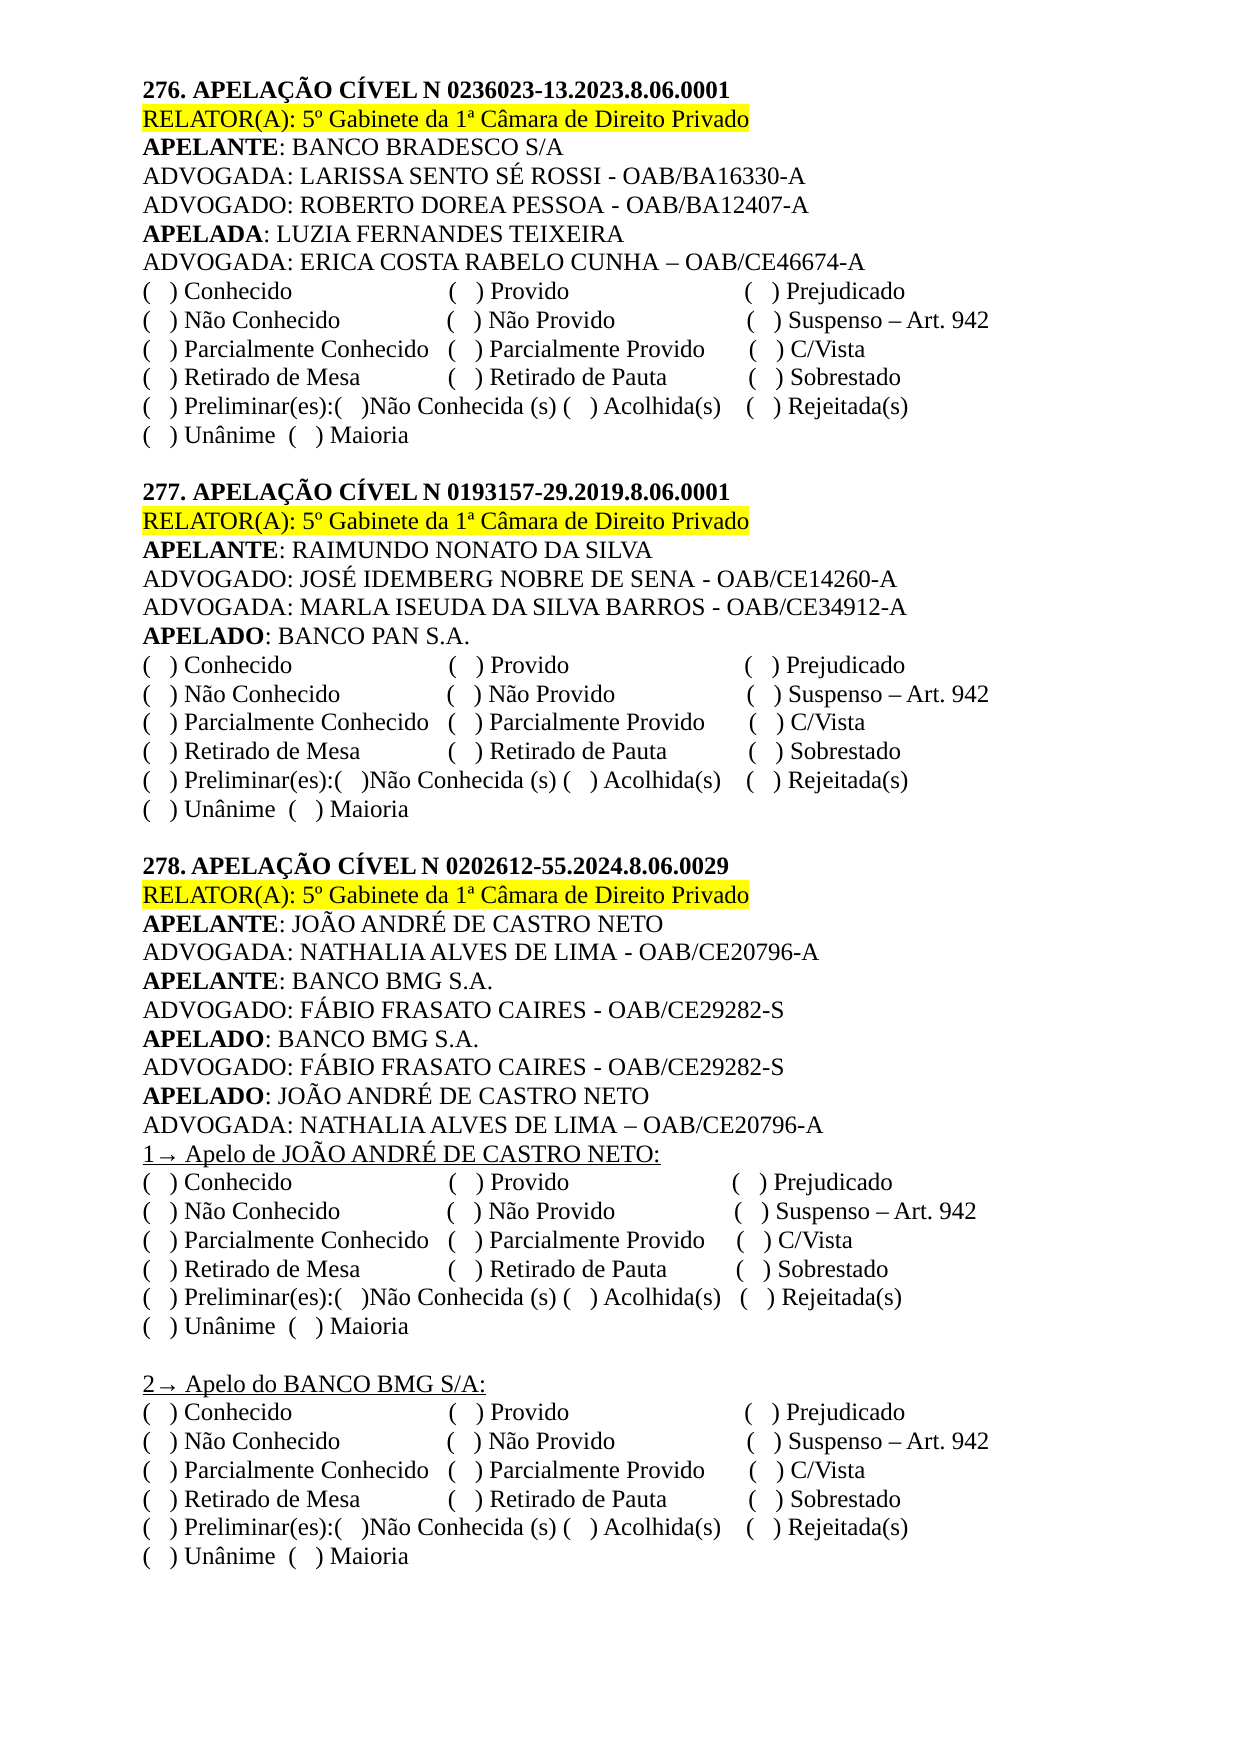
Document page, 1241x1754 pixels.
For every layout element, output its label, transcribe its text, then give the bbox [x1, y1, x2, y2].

text ( ) Parcialmente Conhecido ( ) Parcialmente Provido ( ) C/Vista [142, 707, 1158, 736]
text ( ) Preliminar(es):( )Não Conhecida (s) ( ) Acolhida(s) ( ) Rejeitada(s) [142, 1512, 1158, 1541]
text ( ) Não Conhecido ( ) Não Provido ( ) Suspenso – Art. 942 [142, 1426, 1158, 1455]
text ( ) Unânime ( ) Maioria [142, 1311, 1158, 1340]
text ( ) Preliminar(es):( )Não Conhecida (s) ( ) Acolhida(s) ( ) Rejeitada(s) [142, 765, 1158, 794]
text ( ) Conhecido ( ) Provido ( ) Prejudicado [142, 1167, 1141, 1196]
text ( ) Não Conhecido ( ) Não Provido ( ) Suspenso – Art. 942 [142, 1196, 1158, 1225]
text ( ) Retirado de Mesa ( ) Retirado de Pauta ( ) Sobrestado [142, 1254, 1158, 1282]
text 278. APELAÇÃO CÍVEL N 0202612-55.2024.8.06.0029 RELATOR(A): 5º Gabinete da 1ª Câmara de Direito Privado APELANTE: JOÃO ANDRÉ DE CASTRO NETO ADVOGADA: NATHALIA ALVES DE LIMA - OAB/CE20796-A APELANTE: BANCO BMG S.A. ADVOGADO: FÁBIO FRASATO CAIRES - OAB/CE29282-S APELADO: BANCO BMG S.A. ADVOGADO: FÁBIO FRASATO CAIRES - OAB/CE29282-S APELADO: JOÃO ANDRÉ DE CASTRO NETO ADVOGADA: NATHALIA ALVES DE LIMA – OAB/CE20796-A [142, 851, 1141, 1139]
text ( ) Preliminar(es):( )Não Conhecida (s) ( ) Acolhida(s) ( ) Rejeitada(s) [142, 1282, 1158, 1311]
text ( ) Conhecido ( ) Provido ( ) Prejudicado [142, 1397, 1141, 1426]
text ( ) Retirado de Mesa ( ) Retirado de Pauta ( ) Sobrestado [142, 362, 1158, 391]
text 2→ Apelo do BANCO BMG S/A: [142, 1369, 1141, 1397]
text ( ) Unânime ( ) Maioria [142, 1541, 1141, 1570]
text ( ) Unânime ( ) Maioria [142, 794, 1141, 822]
text 1→ Apelo de JOÃO ANDRÉ DE CASTRO NETO: [142, 1139, 1141, 1167]
text ( ) Parcialmente Conhecido ( ) Parcialmente Provido ( ) C/Vista [142, 1455, 1158, 1484]
text ( ) Conhecido ( ) Provido ( ) Prejudicado [142, 276, 1141, 305]
text ( ) Conhecido ( ) Provido ( ) Prejudicado [142, 650, 1141, 679]
text ( ) Retirado de Mesa ( ) Retirado de Pauta ( ) Sobrestado [142, 1484, 1158, 1512]
text ( ) Preliminar(es):( )Não Conhecida (s) ( ) Acolhida(s) ( ) Rejeitada(s) [142, 391, 1158, 420]
text ( ) Não Conhecido ( ) Não Provido ( ) Suspenso – Art. 942 [142, 305, 1158, 334]
text ( ) Unânime ( ) Maioria [142, 420, 1141, 449]
text ( ) Não Conhecido ( ) Não Provido ( ) Suspenso – Art. 942 [142, 679, 1158, 707]
text 277. APELAÇÃO CÍVEL N 0193157-29.2019.8.06.0001 RELATOR(A): 5º Gabinete da 1ª Câmara de Direito Privado APELANTE: RAIMUNDO NONATO DA SILVA ADVOGADO: JOSÉ IDEMBERG NOBRE DE SENA - OAB/CE14260-A ADVOGADA: MARLA ISEUDA DA SILVA BARROS - OAB/CE34912-A APELADO: BANCO PAN S.A. [142, 477, 1141, 650]
text ( ) Retirado de Mesa ( ) Retirado de Pauta ( ) Sobrestado [142, 736, 1158, 765]
text 276. APELAÇÃO CÍVEL N 0236023-13.2023.8.06.0001 RELATOR(A): 5º Gabinete da 1ª Câmara de Direito Privado APELANTE: BANCO BRADESCO S/A ADVOGADA: LARISSA SENTO SÉ ROSSI - OAB/BA16330-A ADVOGADO: ROBERTO DOREA PESSOA - OAB/BA12407-A APELADA: LUZIA FERNANDES TEIXEIRA ADVOGADA: ERICA COSTA RABELO CUNHA – OAB/CE46674-A [142, 75, 1141, 276]
text ( ) Parcialmente Conhecido ( ) Parcialmente Provido ( ) C/Vista [142, 1225, 1158, 1254]
text ( ) Parcialmente Conhecido ( ) Parcialmente Provido ( ) C/Vista [142, 334, 1158, 362]
